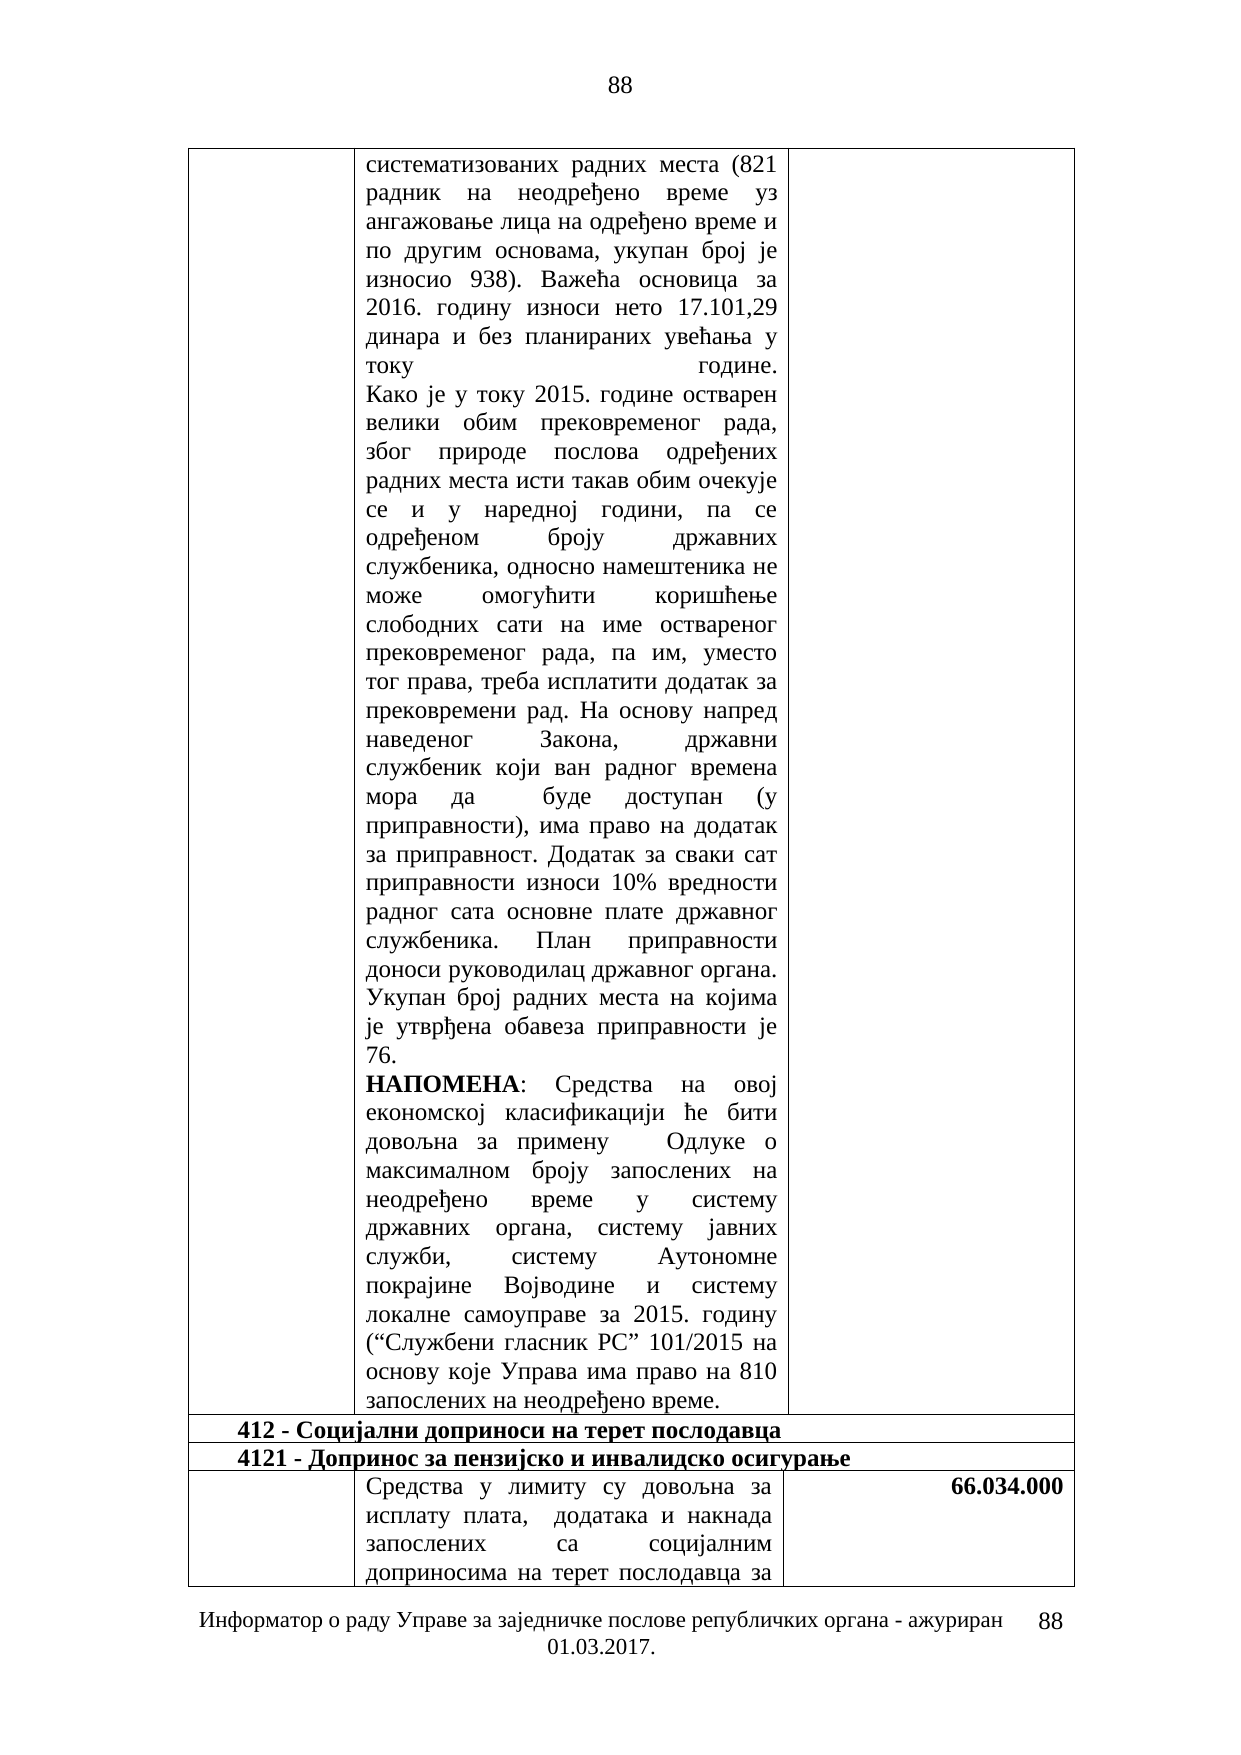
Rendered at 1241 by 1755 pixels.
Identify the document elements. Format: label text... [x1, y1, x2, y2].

table_cell систематизованих радних места (821 радник на неодређено време уз ангажовање лица на одређено време и по другим основама, укупан број је износио 938). Важећа основица за 2016. годину износи нето 17.101,29 динара и без планираних увећања у току године. Како је у току 2015. године остварен велики обим прековременог рада, због природе послова одређених радних места исти такав обим очекује се и у наредној години, па се одређеном броју државних службеника, односно намештеника не може омогућити коришћење слободних сати на име оствареног прековременог рада, па им, уместо тог права, треба исплатити додатак за прековремени рад. На основу напред наведеног Закона, државни службеник који ван радног времена мора да буде доступан (у приправности), има право на додатак за приправност. Додатак за сваки сат приправности износи 10% вредности радног сата основне плате државног службеника. План приправности доноси руководилац државног органа. Укупан број радних места на којима је утврђена обавеза приправности је 76. НАПОМЕНА: Средства на овој економској класификацији ће бити довољна за примену Одлуке о максималном броју запослених на неодређено време у систему државних органа, систему јавних служби, систему Аутономне покрајине Војводине и систему локалне самоуправе за 2015. годину (“Службени гласник РС” 101/2015 на основу које Управа има право на 810 запослених на неодређено време. [355, 149, 788, 1414]
table_cell [189, 149, 354, 1414]
table_cell [189, 1471, 354, 1586]
table_cell [789, 149, 1074, 1414]
table_cell 412 - Социјални доприноси на терет послодавца [189, 1415, 1074, 1442]
table_cell 66.034.000 [784, 1471, 1074, 1586]
table_cell 4121 - Допринос за пензијско и инвалидско осигурање [189, 1443, 1074, 1470]
table_cell Средства у лимиту су довољна за исплату плата, додатака и накнада запослених са социјалним доприносима на терет послодавца за [355, 1471, 783, 1586]
